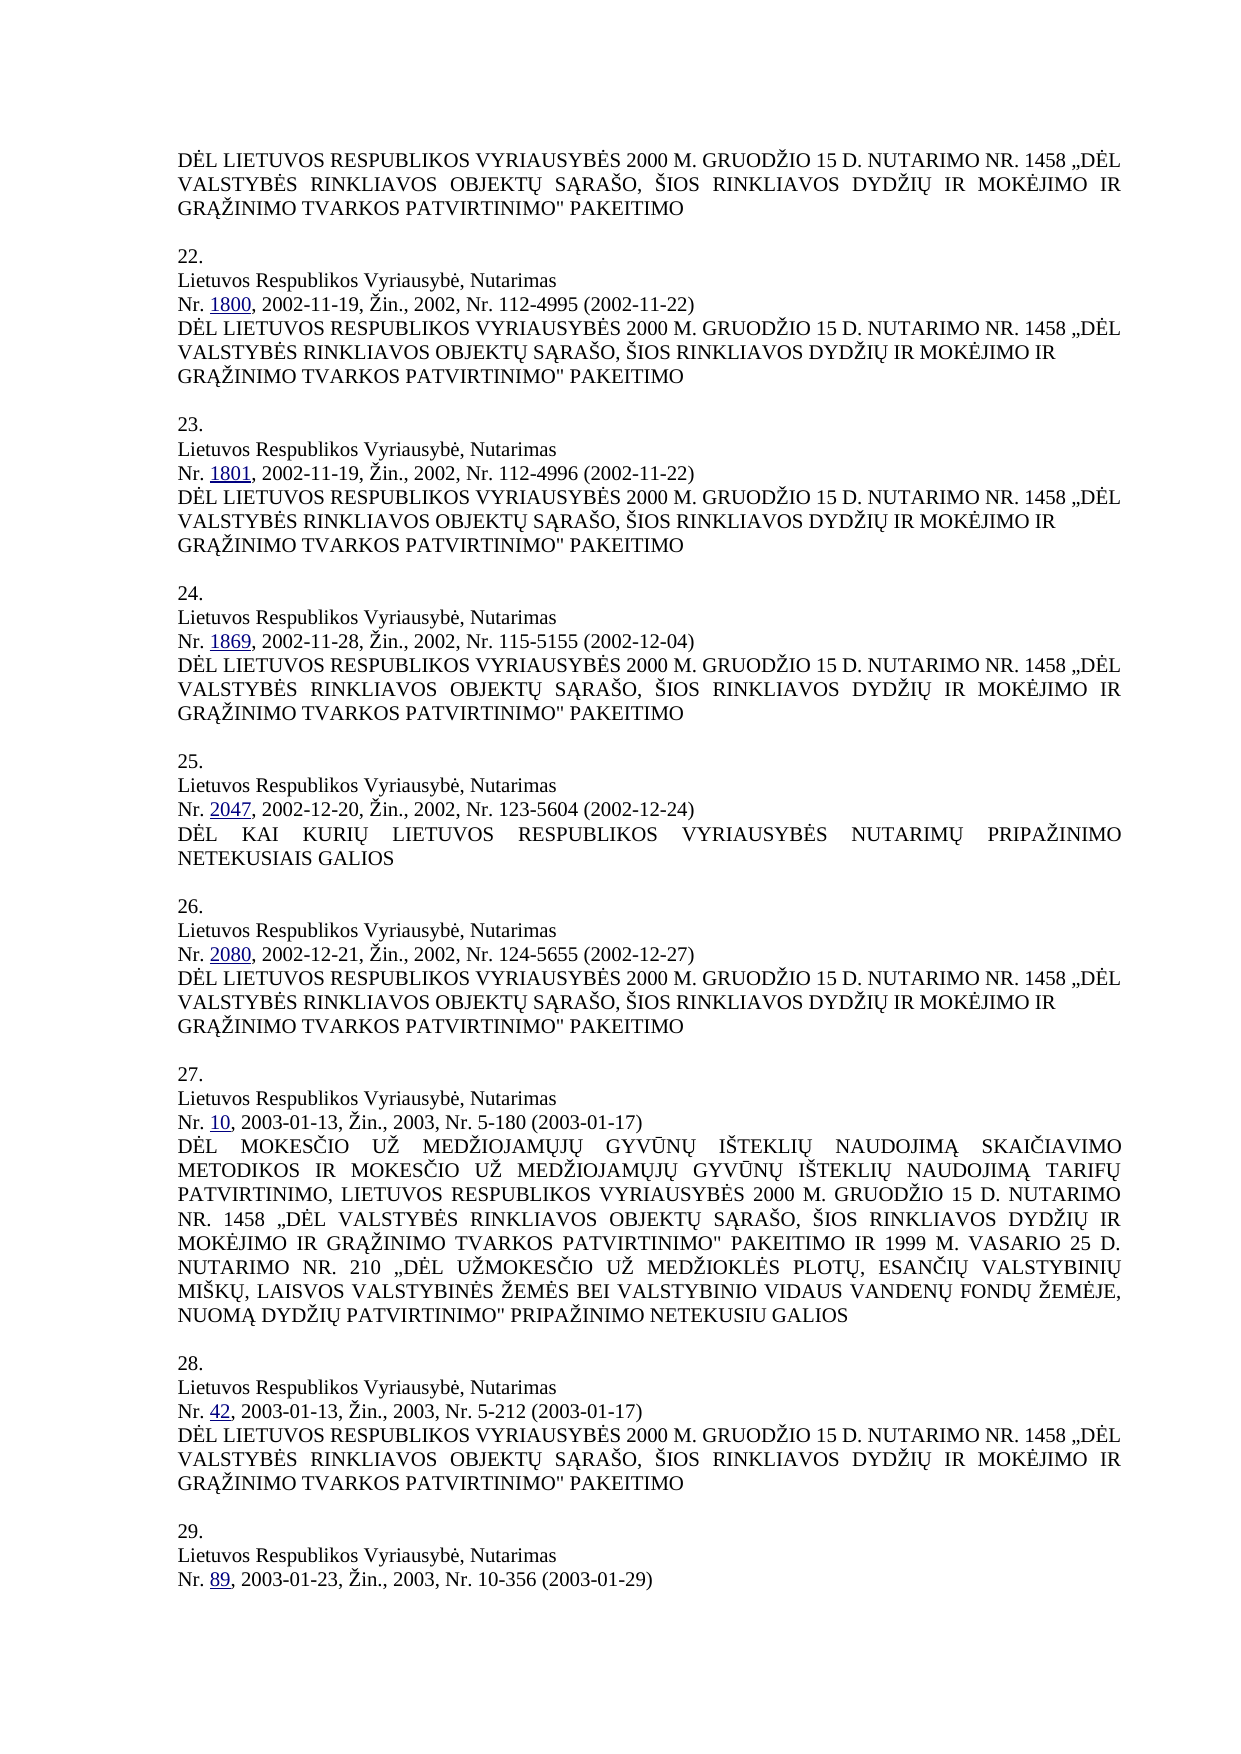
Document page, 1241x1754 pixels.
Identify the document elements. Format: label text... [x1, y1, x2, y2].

text 22. [177, 244, 1122, 268]
text Nr. 10, 2003-01-13, Žin., 2003, Nr. 5-180 (2003-01-17) [177, 1110, 1122, 1134]
text Nr. 1800, 2002-11-19, Žin., 2002, Nr. 112-4995 (2002-11-22) [177, 292, 1122, 316]
text 24. [177, 581, 1122, 605]
text DĖL MOKESČIO UŽ MEDŽIOJAMŲJŲ GYVŪNŲ IŠTEKLIŲ NAUDOJIMĄ SKAIČIAVIMO METODIKOS IR MOKESČIO UŽ MEDŽIOJAMŲJŲ GYVŪNŲ IŠTEKLIŲ NAUDOJIMĄ TARIFŲ PATVIRTINIMO, LIETUVOS RESPUBLIKOS VYRIAUSYBĖS 2000 M. GRUODŽIO 15 D. NUTARIMO NR. 1458 „DĖL VALSTYBĖS RINKLIAVOS OBJEKTŲ SĄRAŠO, ŠIOS RINKLIAVOS DYDŽIŲ IR MOKĖJIMO IR GRĄŽINIMO TVARKOS PATVIRTINIMO" PAKEITIMO IR 1999 M. VASARIO 25 D. NUTARIMO NR. 210 „DĖL UŽMOKESČIO UŽ MEDŽIOKLĖS PLOTŲ, ESANČIŲ VALSTYBINIŲ MIŠKŲ, LAISVOS VALSTYBINĖS ŽEMĖS BEI VALSTYBINIO VIDAUS VANDENŲ FONDŲ ŽEMĖJE, NUOMĄ DYDŽIŲ PATVIRTINIMO" PRIPAŽINIMO NETEKUSIU GALIOS [177, 1134, 1122, 1327]
text 25. [177, 749, 1122, 773]
text DĖL LIETUVOS RESPUBLIKOS VYRIAUSYBĖS 2000 M. GRUODŽIO 15 D. NUTARIMO NR. 1458 „DĖL VALSTYBĖS RINKLIAVOS OBJEKTŲ SĄRAŠO, ŠIOS RINKLIAVOS DYDŽIŲ IR MOKĖJIMO IR GRĄŽINIMO TVARKOS PATVIRTINIMO" PAKEITIMO [177, 966, 1122, 1038]
text Nr. 42, 2003-01-13, Žin., 2003, Nr. 5-212 (2003-01-17) [177, 1399, 1122, 1423]
text Lietuvos Respublikos Vyriausybė, Nutarimas [177, 1543, 1122, 1567]
text DĖL LIETUVOS RESPUBLIKOS VYRIAUSYBĖS 2000 M. GRUODŽIO 15 D. NUTARIMO NR. 1458 „DĖL VALSTYBĖS RINKLIAVOS OBJEKTŲ SĄRAŠO, ŠIOS RINKLIAVOS DYDŽIŲ IR MOKĖJIMO IR GRĄŽINIMO TVARKOS PATVIRTINIMO" PAKEITIMO [177, 653, 1122, 725]
text Lietuvos Respublikos Vyriausybė, Nutarimas [177, 268, 1122, 292]
text Nr. 2047, 2002-12-20, Žin., 2002, Nr. 123-5604 (2002-12-24) [177, 797, 1122, 821]
text DĖL LIETUVOS RESPUBLIKOS VYRIAUSYBĖS 2000 M. GRUODŽIO 15 D. NUTARIMO NR. 1458 „DĖL VALSTYBĖS RINKLIAVOS OBJEKTŲ SĄRAŠO, ŠIOS RINKLIAVOS DYDŽIŲ IR MOKĖJIMO IR GRĄŽINIMO TVARKOS PATVIRTINIMO" PAKEITIMO [177, 148, 1122, 220]
text 28. [177, 1351, 1122, 1375]
text DĖL LIETUVOS RESPUBLIKOS VYRIAUSYBĖS 2000 M. GRUODŽIO 15 D. NUTARIMO NR. 1458 „DĖL VALSTYBĖS RINKLIAVOS OBJEKTŲ SĄRAŠO, ŠIOS RINKLIAVOS DYDŽIŲ IR MOKĖJIMO IR GRĄŽINIMO TVARKOS PATVIRTINIMO" PAKEITIMO [177, 1423, 1122, 1495]
text DĖL KAI KURIŲ LIETUVOS RESPUBLIKOS VYRIAUSYBĖS NUTARIMŲ PRIPAŽINIMO NETEKUSIAIS GALIOS [177, 821, 1122, 869]
text Nr. 89, 2003-01-23, Žin., 2003, Nr. 10-356 (2003-01-29) [177, 1567, 1122, 1591]
text Nr. 1801, 2002-11-19, Žin., 2002, Nr. 112-4996 (2002-11-22) [177, 461, 1122, 484]
text Lietuvos Respublikos Vyriausybė, Nutarimas [177, 1375, 1122, 1399]
text Lietuvos Respublikos Vyriausybė, Nutarimas [177, 918, 1122, 942]
text DĖL LIETUVOS RESPUBLIKOS VYRIAUSYBĖS 2000 M. GRUODŽIO 15 D. NUTARIMO NR. 1458 „DĖL VALSTYBĖS RINKLIAVOS OBJEKTŲ SĄRAŠO, ŠIOS RINKLIAVOS DYDŽIŲ IR MOKĖJIMO IR GRĄŽINIMO TVARKOS PATVIRTINIMO" PAKEITIMO [177, 316, 1122, 388]
text 27. [177, 1062, 1122, 1086]
text Lietuvos Respublikos Vyriausybė, Nutarimas [177, 773, 1122, 797]
text Nr. 2080, 2002-12-21, Žin., 2002, Nr. 124-5655 (2002-12-27) [177, 942, 1122, 966]
text Lietuvos Respublikos Vyriausybė, Nutarimas [177, 1086, 1122, 1110]
text Lietuvos Respublikos Vyriausybė, Nutarimas [177, 605, 1122, 629]
text DĖL LIETUVOS RESPUBLIKOS VYRIAUSYBĖS 2000 M. GRUODŽIO 15 D. NUTARIMO NR. 1458 „DĖL VALSTYBĖS RINKLIAVOS OBJEKTŲ SĄRAŠO, ŠIOS RINKLIAVOS DYDŽIŲ IR MOKĖJIMO IR GRĄŽINIMO TVARKOS PATVIRTINIMO" PAKEITIMO [177, 484, 1122, 557]
text Lietuvos Respublikos Vyriausybė, Nutarimas [177, 436, 1122, 461]
text 29. [177, 1519, 1122, 1543]
text Nr. 1869, 2002-11-28, Žin., 2002, Nr. 115-5155 (2002-12-04) [177, 629, 1122, 653]
text 26. [177, 894, 1122, 918]
text 23. [177, 412, 1122, 436]
